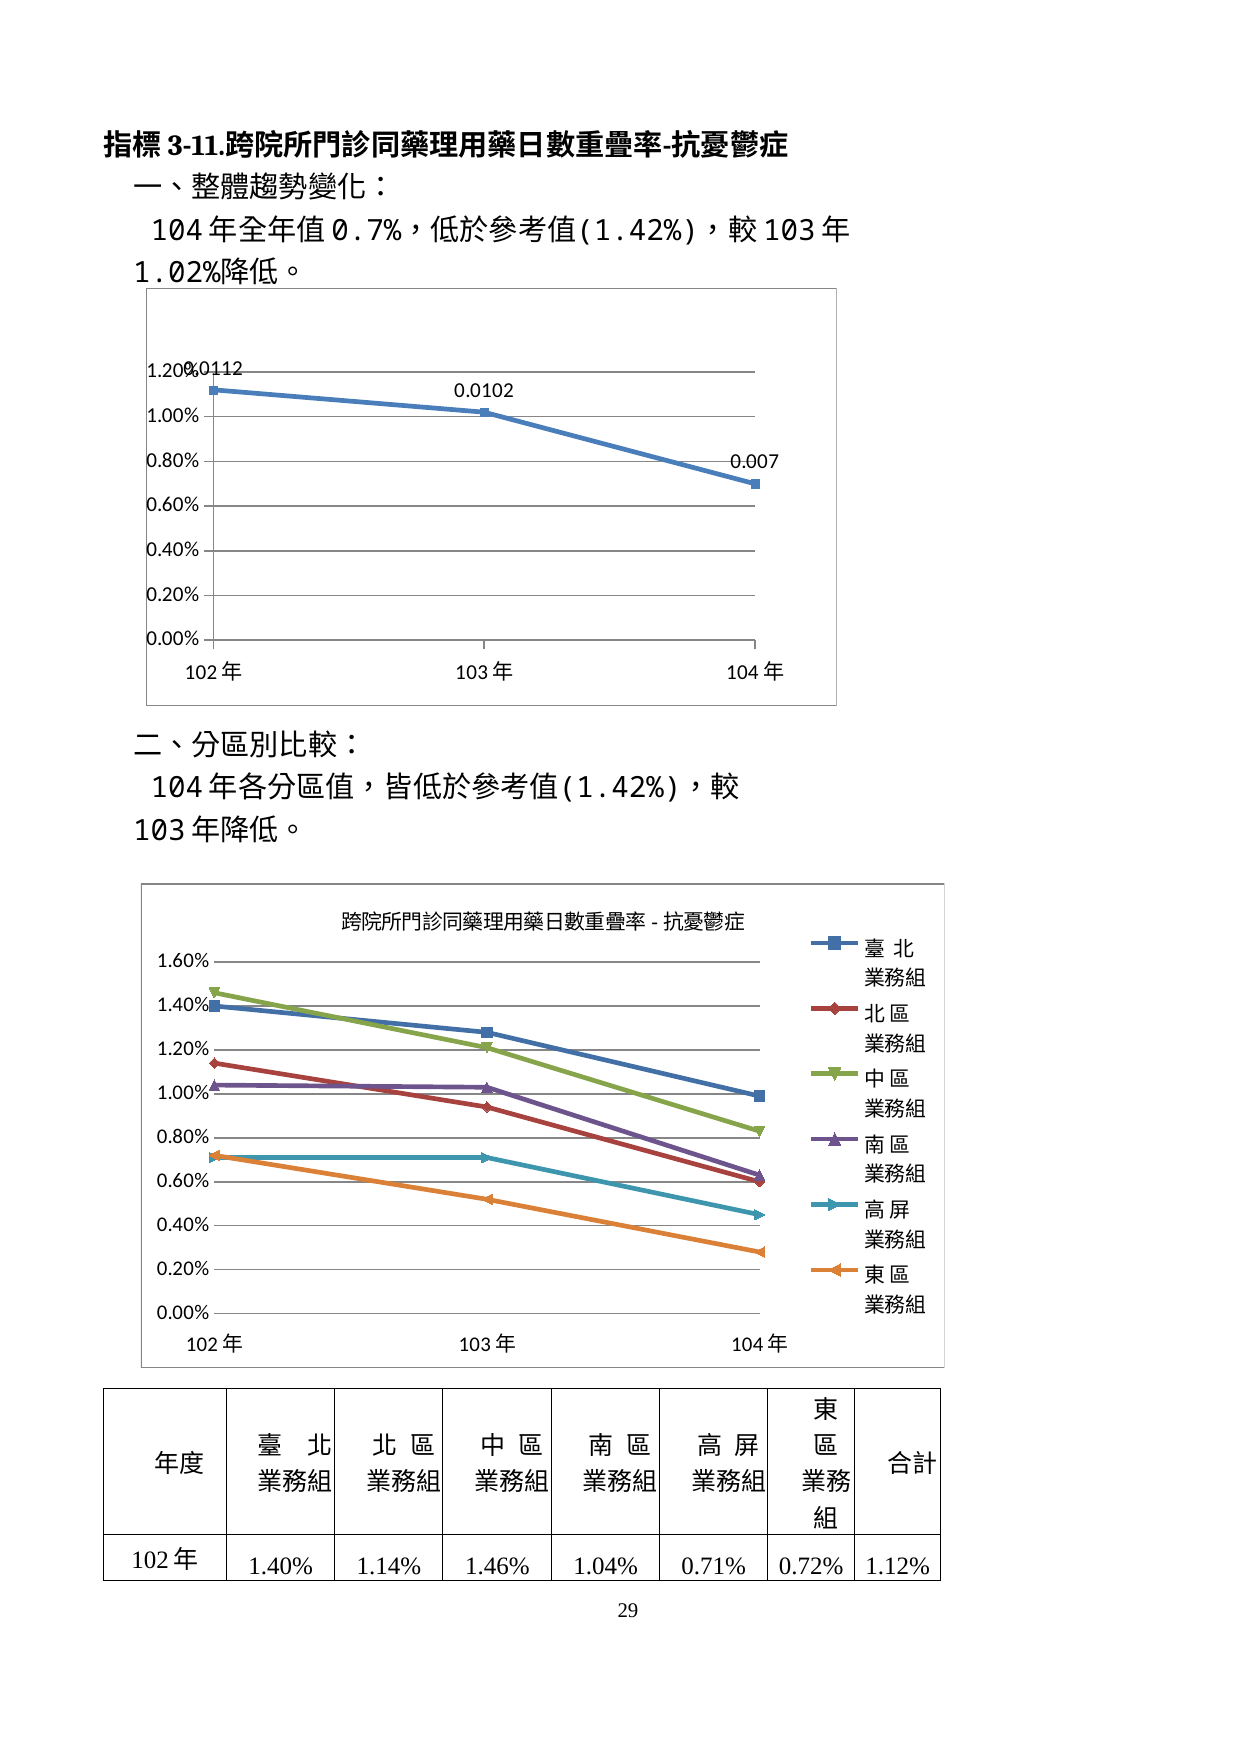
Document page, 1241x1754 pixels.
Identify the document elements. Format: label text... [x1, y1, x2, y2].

table_cell [855, 849, 940, 883]
table_header [104, 878, 191, 911]
table_cell 104年全年值0.7%，低於參考值(1.42%)，較103年1.02%降低。 [104, 206, 940, 295]
table_cell [855, 764, 940, 849]
table_header 指標3-11.跨院所門診同藥理用藥日數重疊率-抗憂鬱症 [104, 122, 940, 164]
table_cell 南 區 業務組 [552, 1389, 659, 1534]
table_cell [104, 1218, 140, 1252]
table_cell [335, 849, 443, 883]
table_cell [226, 849, 334, 883]
table_cell [104, 1048, 140, 1082]
table_cell [855, 295, 940, 356]
table_cell [104, 295, 146, 356]
table_cell [104, 1354, 226, 1388]
table_cell [768, 722, 854, 764]
table_cell [551, 849, 659, 883]
table_cell [659, 706, 767, 722]
table_cell [443, 849, 551, 883]
table_cell [104, 1286, 140, 1320]
table_cell [855, 1368, 940, 1388]
table_cell [855, 164, 940, 206]
table_cell [855, 661, 940, 722]
table_cell [104, 1184, 140, 1218]
table_cell 高 屏 業務組 [660, 1389, 767, 1534]
table_cell [443, 1368, 551, 1388]
table_cell 一、整體趨勢變化： [104, 164, 443, 206]
table_cell [104, 946, 140, 979]
table_cell 1.40% [227, 1535, 334, 1580]
table_cell [855, 356, 940, 417]
table_cell [335, 1368, 443, 1388]
table_cell [768, 164, 854, 206]
table_cell [443, 706, 551, 722]
table_cell [837, 539, 854, 600]
table_cell 1.14% [335, 1535, 442, 1580]
table_cell [104, 600, 146, 661]
table_cell [659, 164, 767, 206]
table_cell [855, 417, 940, 478]
table_cell [551, 722, 659, 764]
table_cell [855, 722, 940, 764]
table_cell [104, 849, 226, 883]
table_cell 102年 [104, 1535, 226, 1580]
table_cell [551, 706, 659, 722]
table_cell 104年各分區值，皆低於參考值(1.42%)，較103年降低。 [104, 764, 767, 849]
table_cell [226, 706, 334, 722]
table_cell [104, 661, 226, 722]
table_cell 1.46% [443, 1535, 551, 1580]
table_cell 中 區 業務組 [443, 1389, 551, 1534]
table_cell [837, 295, 854, 356]
table_cell 年度 [104, 1389, 226, 1534]
table_cell [104, 539, 146, 600]
table_cell [551, 164, 659, 206]
table_cell [443, 722, 551, 764]
table_cell 1.04% [552, 1535, 659, 1580]
table_cell [104, 1082, 140, 1116]
table_cell [659, 722, 767, 764]
table_cell [335, 706, 443, 722]
table_cell 0.71% [660, 1535, 767, 1580]
table_cell [104, 1252, 140, 1286]
table_cell 北 區 業務組 [335, 1389, 442, 1534]
table_cell [837, 478, 854, 539]
table_cell [104, 478, 146, 539]
table_cell [104, 911, 140, 946]
table_cell [768, 849, 854, 883]
table_cell [104, 1320, 140, 1354]
table_cell [837, 356, 854, 417]
table_cell [104, 1150, 140, 1184]
table_cell [659, 849, 767, 883]
table_cell [855, 600, 940, 661]
table_cell [837, 417, 854, 478]
table_cell [104, 356, 146, 417]
table_cell [104, 1014, 140, 1048]
table_cell 合計 [855, 1389, 940, 1534]
table_cell [855, 478, 940, 539]
table_cell [768, 1368, 854, 1388]
table_cell [855, 539, 940, 600]
table_cell 0.72% [768, 1535, 854, 1580]
table_cell [768, 661, 854, 722]
table_cell 臺 北 業務組 [227, 1389, 334, 1534]
table_cell [104, 417, 146, 478]
table_cell [551, 1368, 659, 1388]
table_cell 二、分區別比較： [104, 722, 443, 764]
table_cell [104, 980, 140, 1014]
table_cell [768, 764, 854, 849]
table_cell 1.12% [855, 1535, 940, 1580]
table_cell [837, 600, 854, 661]
table_cell 東 區 業務組 [768, 1389, 854, 1534]
table_cell [443, 164, 551, 206]
table_cell [104, 1116, 140, 1150]
table_cell [659, 1368, 767, 1388]
table_cell [226, 1368, 334, 1388]
